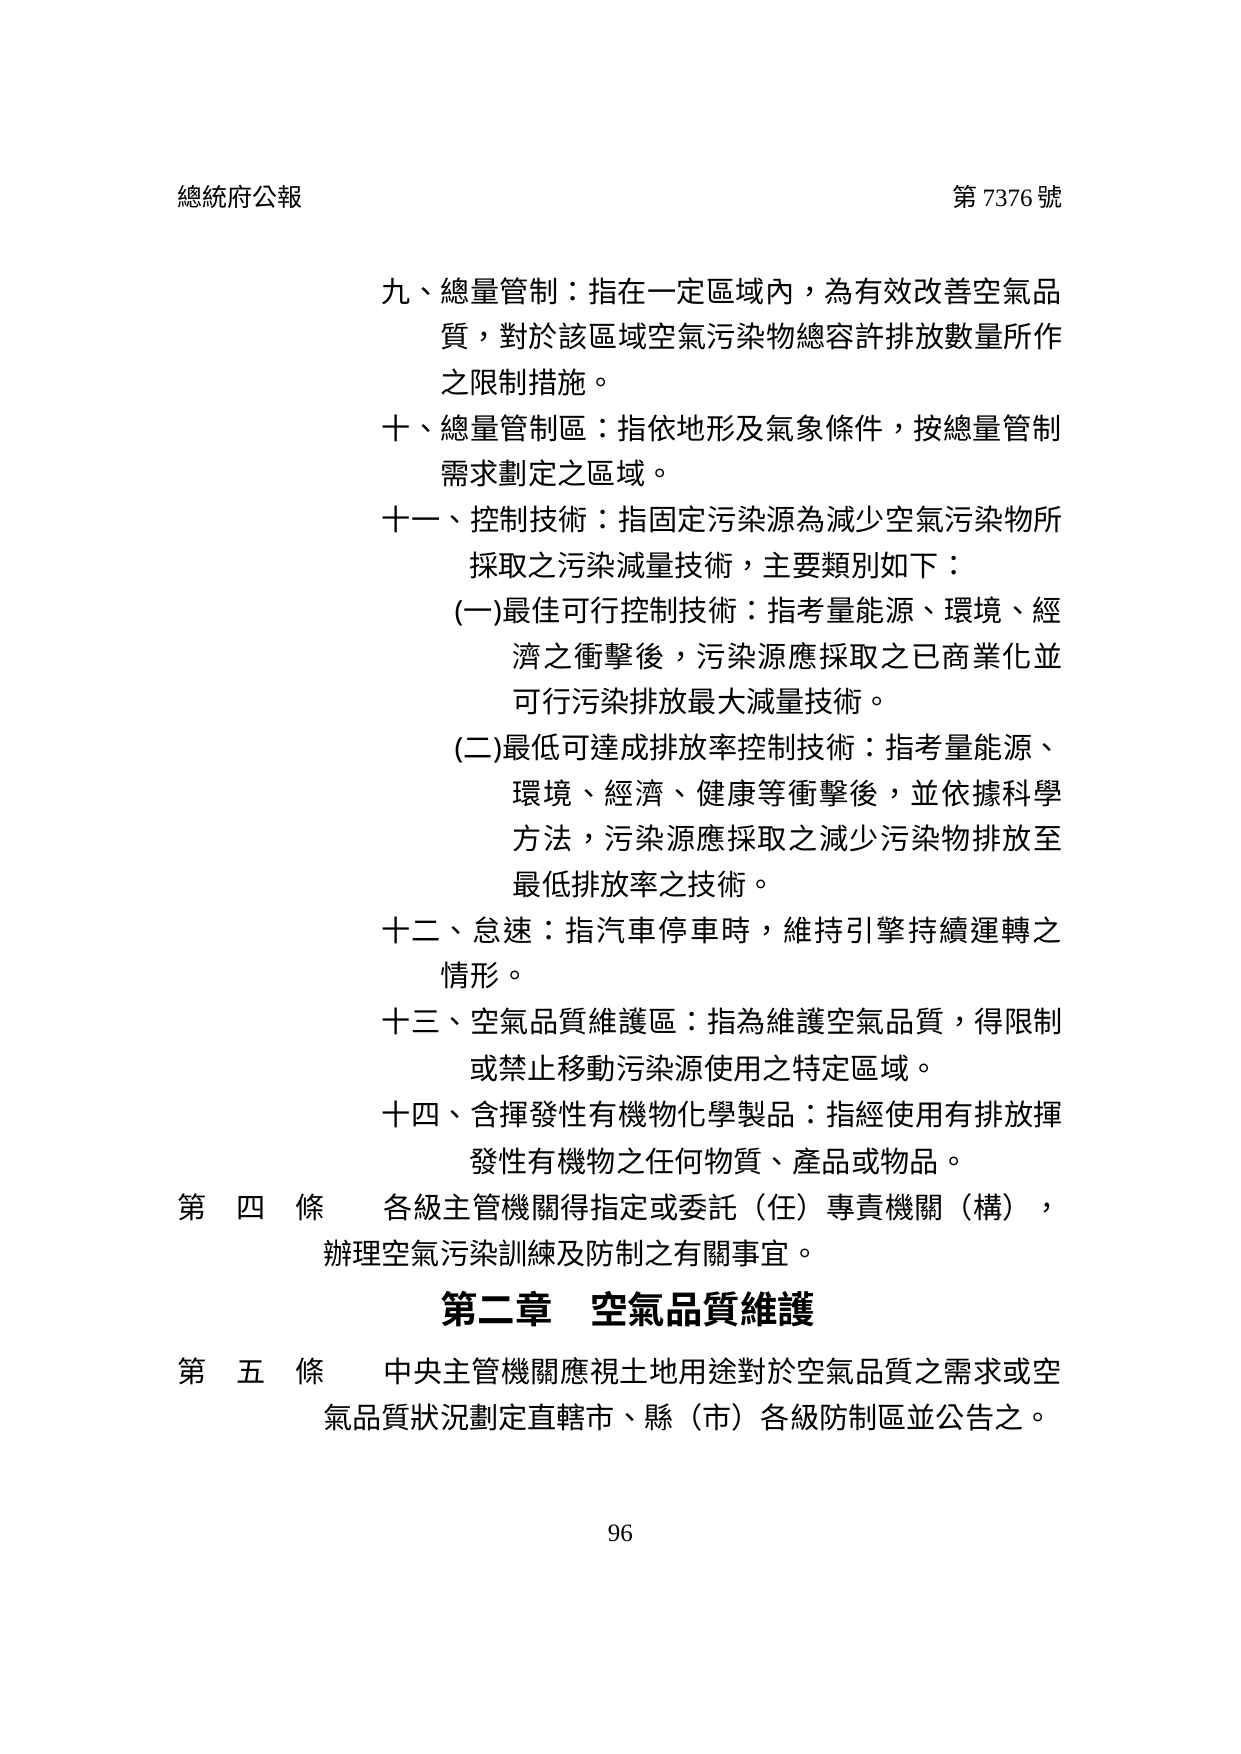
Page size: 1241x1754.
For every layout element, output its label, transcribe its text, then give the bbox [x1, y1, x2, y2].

text (一)最佳可行控制技術：指考量能源、環境、經濟之衝擊後，污染源應採取之已商業化並可行污染排放最大減量技術。 [454, 585, 1063, 722]
text 第二章 空氣品質維護 [440, 1286, 1063, 1333]
text 第 五 條 中央主管機關應視土地用途對於空氣品質之需求或空氣品質狀況劃定直轄市、縣（市）各級防制區並公告之。 [177, 1345, 1063, 1438]
text (二)最低可達成排放率控制技術：指考量能源、環境、經濟、健康等衝擊後，並依據科學方法，污染源應採取之減少污染物排放至最低排放率之技術。 [454, 722, 1063, 904]
text 十四、含揮發性有機物化學製品：指經使用有排放揮發性有機物之任何物質、產品或物品。 [381, 1088, 1063, 1181]
text 十、總量管制區：指依地形及氣象條件，按總量管制需求劃定之區域。 [381, 403, 1063, 494]
text 十三、空氣品質維護區：指為維護空氣品質，得限制或禁止移動污染源使用之特定區域。 [381, 996, 1063, 1088]
text 九、總量管制：指在一定區域內，為有效改善空氣品質，對於該區域空氣污染物總容許排放數量所作之限制措施。 [381, 266, 1063, 403]
text 十一、控制技術：指固定污染源為減少空氣污染物所採取之污染減量技術，主要類別如下： [381, 494, 1063, 585]
text 十二、怠速：指汽車停車時，維持引擎持續運轉之情形。 [381, 904, 1063, 996]
text 第 四 條 各級主管機關得指定或委託（任）專責機關（構），辦理空氣污染訓練及防制之有關事宜。 [177, 1181, 1063, 1274]
